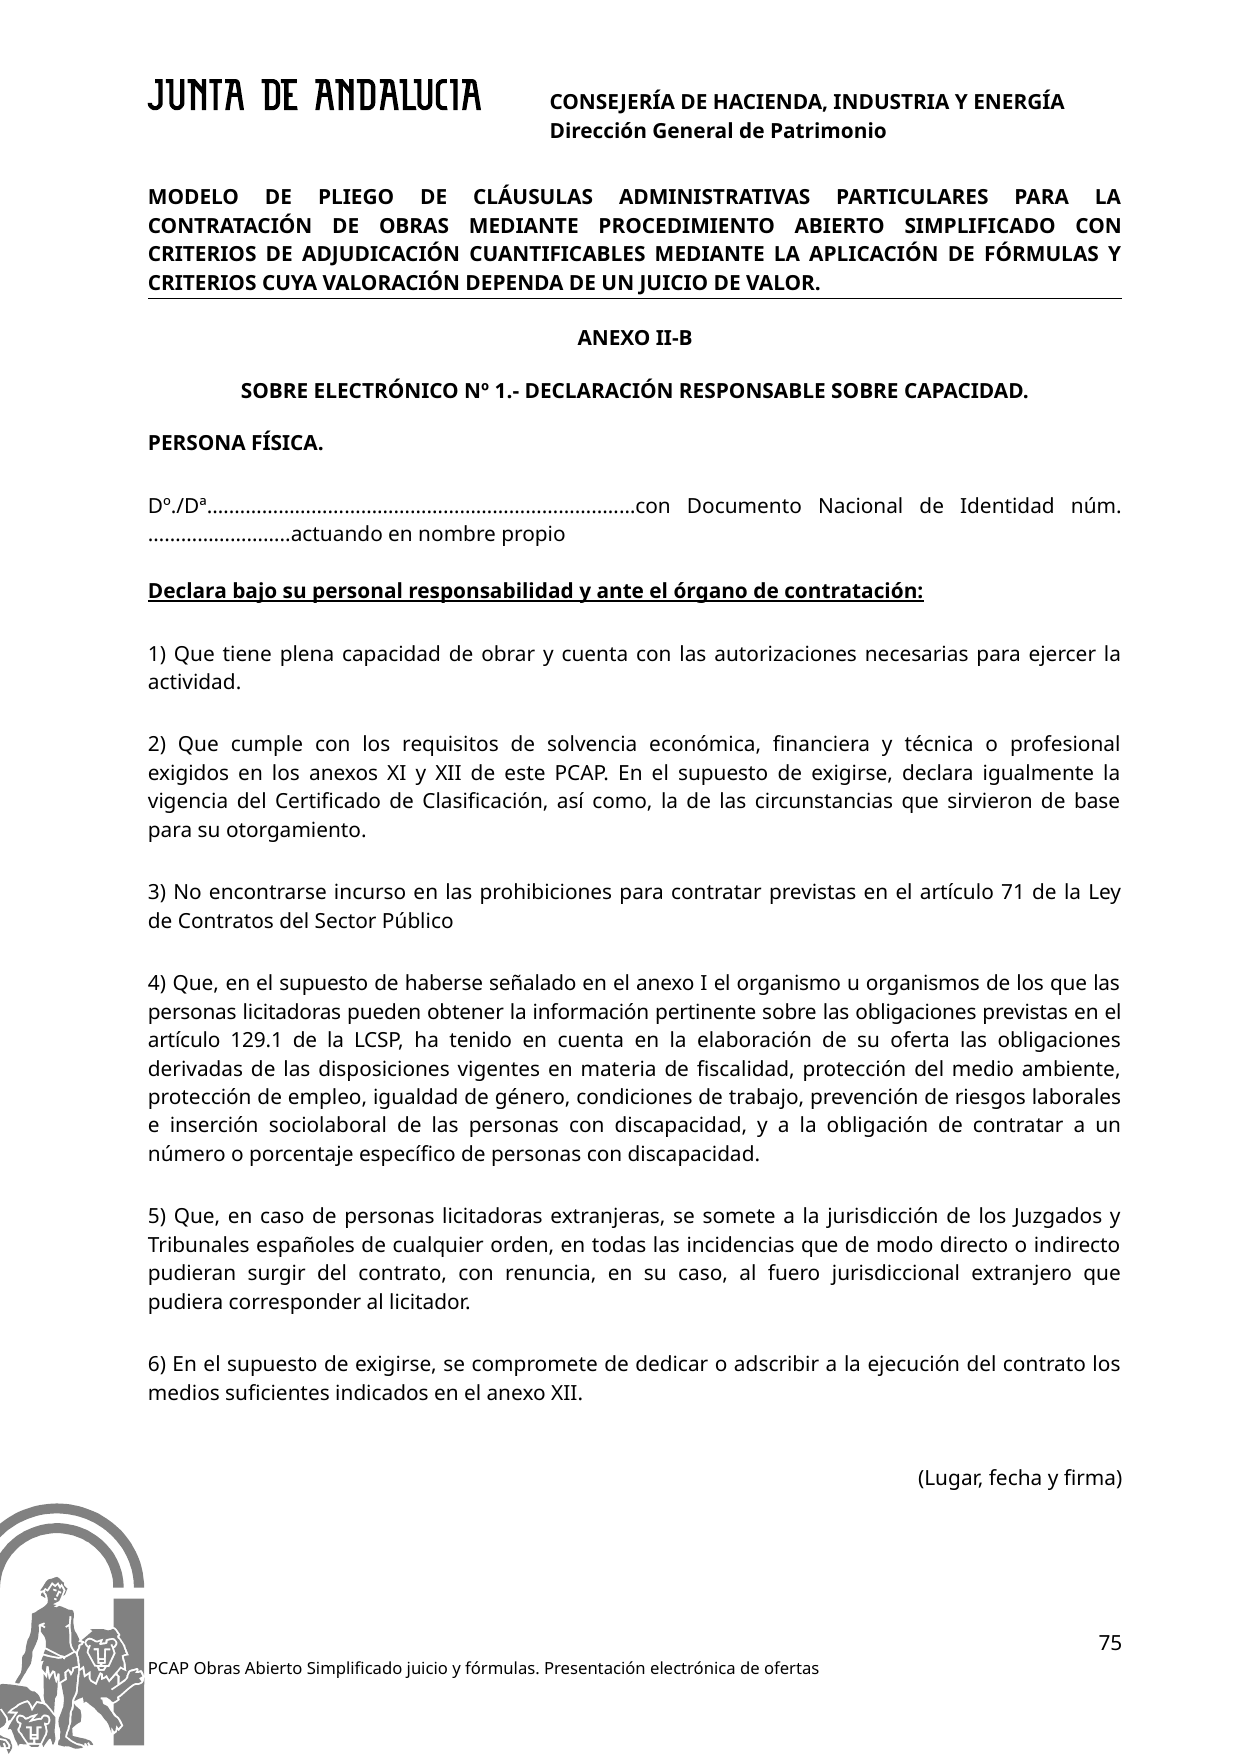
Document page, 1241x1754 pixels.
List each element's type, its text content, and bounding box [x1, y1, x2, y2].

text Dº./Dª.……………………………………………………………..……con Documento Nacional de Identidad núm.……………………..actuando en nombre propio [148, 491, 1122, 548]
text PERSONA FÍSICA. [148, 428, 1122, 457]
text 1) Que tiene plena capacidad de obrar y cuenta con las autorizaciones necesarias para ejercer la actividad. [148, 639, 1122, 696]
text 4) Que, en el supuesto de haberse señalado en el anexo I el organismo u organismos de los que las personas licitadoras pueden obtener la información pertinente sobre las obligaciones previstas en el artículo 129.1 de la LCSP, ha tenido en cuenta en la elaboración de su oferta las obligaciones derivadas de las disposiciones vigentes en materia de fiscalidad, protección del medio ambiente, protección de empleo, igualdad de género, condiciones de trabajo, prevención de riesgos laborales e inserción sociolaboral de las personas con discapacidad, y a la obligación de contratar a un número o porcentaje específico de personas con discapacidad. [148, 968, 1122, 1167]
text 5) Que, en caso de personas licitadoras extranjeras, se somete a la jurisdicción de los Juzgados y Tribunales españoles de cualquier orden, en todas las incidencias que de modo directo o indirecto pudieran surgir del contrato, con renuncia, en su caso, al fuero jurisdiccional extranjero que pudiera corresponder al licitador. [148, 1201, 1122, 1315]
text ANEXO II-B [148, 323, 1122, 352]
text 6) En el supuesto de exigirse, se compromete de dedicar o adscribir a la ejecución del contrato los medios suficientes indicados en el anexo XII. [148, 1349, 1122, 1406]
text SOBRE ELECTRÓNICO Nº 1.- DECLARACIÓN RESPONSABLE SOBRE CAPACIDAD. [148, 376, 1122, 404]
text 2) Que cumple con los requisitos de solvencia económica, financiera y técnica o profesional exigidos en los anexos XI y XII de este PCAP. En el supuesto de exigirse, declara igualmente la vigencia del Certificado de Clasificación, así como, la de las circunstancias que sirvieron de base para su otorgamiento. [148, 729, 1122, 843]
text 3) No encontrarse incurso en las prohibiciones para contratar previstas en el artículo 71 de la Ley de Contratos del Sector Público [148, 877, 1122, 934]
text MODELO DE PLIEGO DE CLÁUSULAS ADMINISTRATIVAS PARTICULARES PARA LA CONTRATACIÓN DE OBRAS MEDIANTE PROCEDIMIENTO ABIERTO SIMPLIFICADO CON CRITERIOS DE ADJUDICACIÓN CUANTIFICABLES MEDIANTE LA APLICACIÓN DE FÓRMULAS Y CRITERIOS CUYA VALORACIÓN DEPENDA DE UN JUICIO DE VALOR. [148, 182, 1122, 298]
text Declara bajo su personal responsabilidad y ante el órgano de contratación: [148, 576, 1122, 604]
text (Lugar, fecha y firma) [148, 1463, 1122, 1491]
